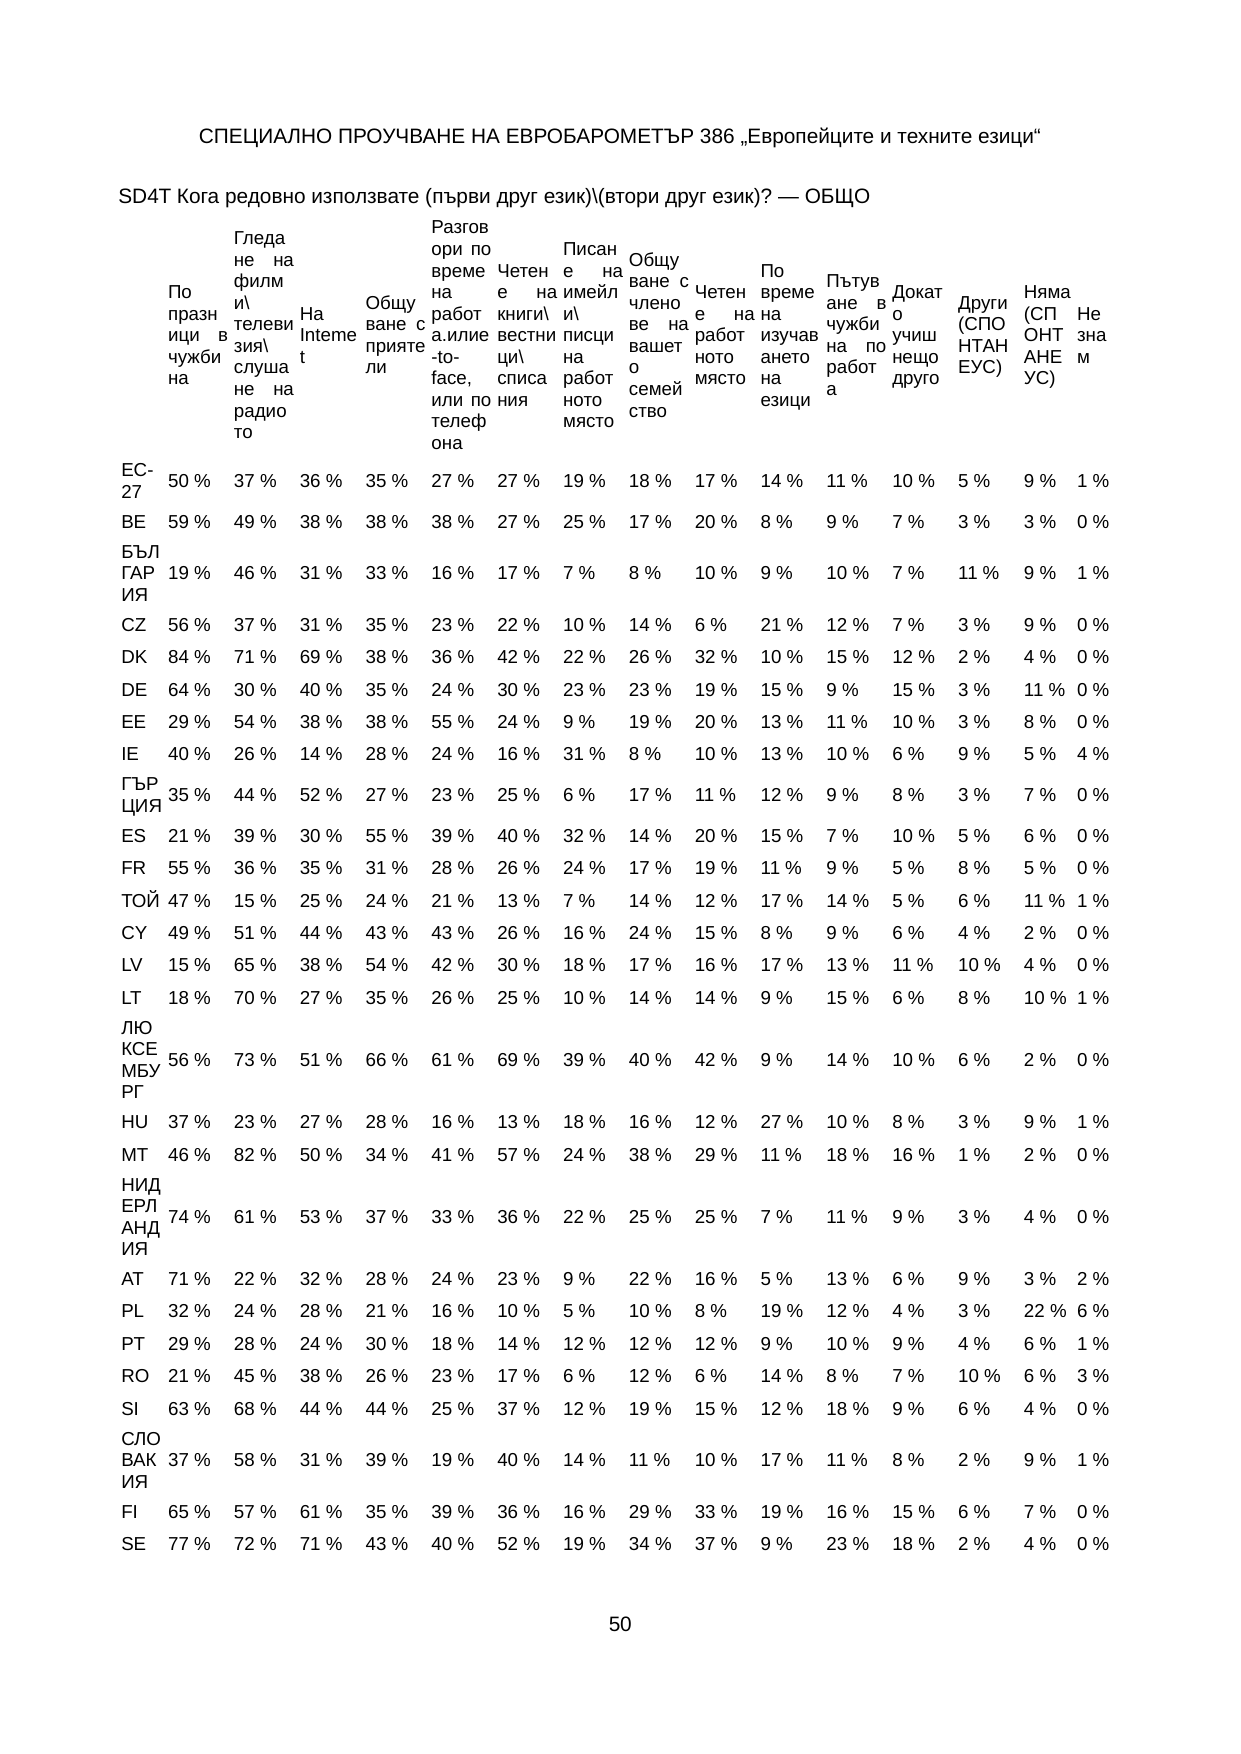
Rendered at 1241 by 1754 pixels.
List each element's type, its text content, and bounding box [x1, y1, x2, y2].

table_cell 64 % [165, 673, 231, 705]
table_cell 35 % [363, 1495, 428, 1527]
table_cell MT [118, 1138, 165, 1170]
table_cell 40 % [428, 1528, 494, 1560]
table_cell 55 % [428, 705, 494, 738]
table_cell 12 % [758, 770, 823, 819]
table_cell 6 % [1021, 1327, 1074, 1360]
table_cell 66 % [363, 1014, 428, 1106]
table_cell 23 % [560, 673, 626, 705]
table_cell 25 % [428, 1392, 494, 1424]
table_cell 4 % [1021, 949, 1074, 981]
table_cell 15 % [165, 949, 231, 981]
table_header По време на изучаването на езици [758, 213, 823, 456]
table_cell 24 % [560, 852, 626, 884]
table_cell 15 % [758, 819, 823, 852]
table_cell 84 % [165, 641, 231, 673]
table_cell 15 % [231, 884, 297, 916]
table_cell 5 % [758, 1263, 823, 1295]
table_cell 22 % [626, 1263, 692, 1295]
table_cell 10 % [955, 1360, 1021, 1392]
table_cell 1 % [955, 1138, 1021, 1170]
table_cell 21 % [428, 884, 494, 916]
table_cell 12 % [692, 884, 757, 916]
table_cell 39 % [560, 1014, 626, 1106]
table_cell 29 % [626, 1495, 692, 1527]
table_cell 34 % [626, 1528, 692, 1560]
table_cell 30 % [494, 949, 560, 981]
table_cell 9 % [823, 852, 889, 884]
table_cell 10 % [823, 738, 889, 770]
table_cell 14 % [823, 1014, 889, 1106]
table_cell 0 % [1074, 641, 1121, 673]
table_cell 2 % [1021, 1014, 1074, 1106]
table_cell 37 % [165, 1106, 231, 1138]
table_cell 18 % [889, 1528, 955, 1560]
table_cell 28 % [428, 852, 494, 884]
table_cell 23 % [231, 1106, 297, 1138]
table_cell 49 % [231, 505, 297, 538]
table_cell 4 % [1021, 1170, 1074, 1262]
table_cell 10 % [1021, 981, 1074, 1013]
table_cell 7 % [1021, 770, 1074, 819]
table_cell 46 % [231, 538, 297, 608]
table_cell 41 % [428, 1138, 494, 1170]
table_cell SE [118, 1528, 165, 1560]
table_cell ГЪРЦИЯ [118, 770, 165, 819]
table_cell 61 % [297, 1495, 362, 1527]
table_cell 31 % [297, 608, 362, 641]
table_cell 16 % [889, 1138, 955, 1170]
table_cell 18 % [560, 949, 626, 981]
table_cell 44 % [297, 916, 362, 949]
table_cell 32 % [692, 641, 757, 673]
table_cell 38 % [297, 1360, 362, 1392]
table_cell 35 % [363, 608, 428, 641]
table_cell 12 % [692, 1327, 757, 1360]
table_cell 7 % [823, 819, 889, 852]
table_cell 27 % [297, 981, 362, 1013]
table_cell 36 % [494, 1495, 560, 1527]
table_cell 32 % [297, 1263, 362, 1295]
table_cell 11 % [823, 705, 889, 738]
table_cell 40 % [494, 819, 560, 852]
table_cell 10 % [889, 456, 955, 505]
table_cell 2 % [1021, 1138, 1074, 1170]
table_cell 25 % [494, 770, 560, 819]
table_cell 9 % [889, 1392, 955, 1424]
table_cell 17 % [494, 1360, 560, 1392]
table_cell 50 % [165, 456, 231, 505]
table_cell 25 % [626, 1170, 692, 1262]
table_cell 9 % [823, 916, 889, 949]
table_header Писане на имейли\писци на работното място [560, 213, 626, 456]
table_cell 38 % [297, 705, 362, 738]
table_cell 9 % [955, 738, 1021, 770]
table_header По празници в чужбина [165, 213, 231, 456]
table_cell IE [118, 738, 165, 770]
table_cell 18 % [428, 1327, 494, 1360]
table_cell 15 % [823, 641, 889, 673]
table_cell LT [118, 981, 165, 1013]
table_cell 0 % [1074, 608, 1121, 641]
table_cell 10 % [494, 1295, 560, 1327]
table_cell 8 % [692, 1295, 757, 1327]
table_cell 22 % [1021, 1295, 1074, 1327]
table_cell 24 % [626, 916, 692, 949]
table_cell 68 % [231, 1392, 297, 1424]
table_header Четене на книги\вестници\списания [494, 213, 560, 456]
table_cell 0 % [1074, 1528, 1121, 1560]
table_cell 22 % [560, 1170, 626, 1262]
table_cell 43 % [363, 1528, 428, 1560]
table_cell 29 % [692, 1138, 757, 1170]
table_cell 10 % [823, 1106, 889, 1138]
table_cell 16 % [560, 916, 626, 949]
table_cell 22 % [494, 608, 560, 641]
table_cell 40 % [297, 673, 362, 705]
table_cell 4 % [955, 1327, 1021, 1360]
table_cell 57 % [494, 1138, 560, 1170]
table_cell 1 % [1074, 1425, 1121, 1495]
table_cell 19 % [428, 1425, 494, 1495]
table_cell 15 % [823, 981, 889, 1013]
table_cell 12 % [626, 1327, 692, 1360]
table_cell 3 % [955, 705, 1021, 738]
table_cell 69 % [494, 1014, 560, 1106]
table_cell 17 % [692, 456, 757, 505]
table_cell 39 % [363, 1425, 428, 1495]
table_cell 19 % [692, 852, 757, 884]
table_cell 18 % [165, 981, 231, 1013]
table_cell 4 % [1021, 641, 1074, 673]
table_header Гледане на филми\ телевизия\слушане на радиото [231, 213, 297, 456]
table_cell 1 % [1074, 456, 1121, 505]
table_cell 24 % [428, 738, 494, 770]
table_cell 24 % [560, 1138, 626, 1170]
table_cell 10 % [758, 641, 823, 673]
table_header Докато учиш нещо друго [889, 213, 955, 456]
table_cell 6 % [1074, 1295, 1121, 1327]
table_cell 10 % [692, 738, 757, 770]
table_cell 16 % [428, 1106, 494, 1138]
table_cell 22 % [231, 1263, 297, 1295]
table_cell 3 % [955, 505, 1021, 538]
table_cell 2 % [1021, 916, 1074, 949]
table_cell 24 % [231, 1295, 297, 1327]
table_cell 35 % [165, 770, 231, 819]
table_cell 19 % [692, 673, 757, 705]
table_cell 20 % [692, 505, 757, 538]
table_cell 4 % [1021, 1392, 1074, 1424]
table_cell 74 % [165, 1170, 231, 1262]
table_cell 10 % [889, 1014, 955, 1106]
table_cell 56 % [165, 1014, 231, 1106]
table_cell 49 % [165, 916, 231, 949]
table_cell 10 % [692, 1425, 757, 1495]
table_cell 14 % [626, 884, 692, 916]
table_cell 31 % [363, 852, 428, 884]
table_cell 73 % [231, 1014, 297, 1106]
table_cell 39 % [428, 1495, 494, 1527]
table_cell 6 % [692, 1360, 757, 1392]
table_cell 35 % [297, 852, 362, 884]
table_cell CZ [118, 608, 165, 641]
table_cell 6 % [955, 884, 1021, 916]
table_cell HU [118, 1106, 165, 1138]
table_cell 26 % [363, 1360, 428, 1392]
table_cell 3 % [955, 1106, 1021, 1138]
table_cell 8 % [955, 852, 1021, 884]
table_cell RO [118, 1360, 165, 1392]
table_cell DE [118, 673, 165, 705]
table_cell 14 % [297, 738, 362, 770]
table_cell 3 % [955, 608, 1021, 641]
table_cell ЕС-27 [118, 456, 165, 505]
table_cell 46 % [165, 1138, 231, 1170]
table_cell 8 % [1021, 705, 1074, 738]
table_cell 16 % [560, 1495, 626, 1527]
table_cell 11 % [889, 949, 955, 981]
table_cell 50 % [297, 1138, 362, 1170]
table_cell 2 % [955, 1425, 1021, 1495]
table_cell 28 % [363, 738, 428, 770]
table_cell 23 % [428, 608, 494, 641]
table_cell 19 % [560, 456, 626, 505]
table_cell 6 % [1021, 1360, 1074, 1392]
table_cell 32 % [165, 1295, 231, 1327]
table_cell 16 % [428, 538, 494, 608]
table_cell 0 % [1074, 1138, 1121, 1170]
table_cell 5 % [889, 884, 955, 916]
table_cell 2 % [955, 1528, 1021, 1560]
table_cell 16 % [494, 738, 560, 770]
table_cell 23 % [823, 1528, 889, 1560]
table_cell 69 % [297, 641, 362, 673]
table_cell 8 % [955, 981, 1021, 1013]
table_cell 31 % [297, 538, 362, 608]
table_cell 11 % [1021, 673, 1074, 705]
table_cell 7 % [1021, 1495, 1074, 1527]
table_cell 28 % [297, 1295, 362, 1327]
table_cell 13 % [758, 705, 823, 738]
table_cell 8 % [889, 1425, 955, 1495]
table_cell 9 % [758, 538, 823, 608]
table_cell 34 % [363, 1138, 428, 1170]
table_cell 3 % [1074, 1360, 1121, 1392]
table_cell 23 % [494, 1263, 560, 1295]
table_cell 44 % [363, 1392, 428, 1424]
table_cell 26 % [231, 738, 297, 770]
table_cell 9 % [889, 1327, 955, 1360]
table_cell 30 % [494, 673, 560, 705]
table_cell 9 % [1021, 1106, 1074, 1138]
table_cell 9 % [758, 1014, 823, 1106]
table_cell 15 % [889, 1495, 955, 1527]
table_cell 7 % [560, 884, 626, 916]
table_cell 27 % [428, 456, 494, 505]
table_cell 26 % [494, 916, 560, 949]
table_cell 45 % [231, 1360, 297, 1392]
table_cell 11 % [758, 1138, 823, 1170]
table_cell AT [118, 1263, 165, 1295]
table_cell 17 % [626, 770, 692, 819]
table_cell 37 % [363, 1170, 428, 1262]
table_cell 6 % [692, 608, 757, 641]
table_cell 37 % [231, 608, 297, 641]
table_cell 5 % [1021, 852, 1074, 884]
table_header Общуване с приятели [363, 213, 428, 456]
table_cell 27 % [758, 1106, 823, 1138]
table_cell 10 % [626, 1295, 692, 1327]
table_cell 28 % [363, 1263, 428, 1295]
table_cell 38 % [626, 1138, 692, 1170]
table_cell 40 % [494, 1425, 560, 1495]
table_cell 24 % [428, 1263, 494, 1295]
table_cell 70 % [231, 981, 297, 1013]
table_cell 36 % [494, 1170, 560, 1262]
table_header Не знам [1074, 213, 1121, 456]
table_cell 38 % [363, 705, 428, 738]
table_cell 1 % [1074, 1327, 1121, 1360]
table_header Други (СПОНТАНЕУС) [955, 213, 1021, 456]
table_cell 3 % [955, 770, 1021, 819]
table_cell 9 % [823, 505, 889, 538]
table_cell 14 % [626, 819, 692, 852]
table_cell 59 % [165, 505, 231, 538]
table_cell 12 % [692, 1106, 757, 1138]
table_cell 9 % [823, 770, 889, 819]
table_cell 65 % [165, 1495, 231, 1527]
table_cell 10 % [889, 705, 955, 738]
table_cell 21 % [165, 819, 231, 852]
table_cell 15 % [889, 673, 955, 705]
table_cell 77 % [165, 1528, 231, 1560]
table_cell 40 % [626, 1014, 692, 1106]
table_cell 61 % [428, 1014, 494, 1106]
table_cell 37 % [165, 1425, 231, 1495]
table_cell 44 % [297, 1392, 362, 1424]
table_cell 9 % [560, 705, 626, 738]
table_cell 13 % [758, 738, 823, 770]
table_cell 65 % [231, 949, 297, 981]
table_cell 55 % [165, 852, 231, 884]
table_cell 14 % [494, 1327, 560, 1360]
table_cell 7 % [560, 538, 626, 608]
table_cell 19 % [626, 705, 692, 738]
table_cell 36 % [428, 641, 494, 673]
table_cell 28 % [231, 1327, 297, 1360]
table_cell 11 % [823, 456, 889, 505]
table_cell 52 % [297, 770, 362, 819]
table_header Четене на работното място [692, 213, 757, 456]
table_cell 39 % [428, 819, 494, 852]
table_cell FR [118, 852, 165, 884]
table_cell 6 % [560, 770, 626, 819]
table_cell 12 % [560, 1392, 626, 1424]
table_cell 23 % [428, 770, 494, 819]
table_cell 25 % [692, 1170, 757, 1262]
table_cell 28 % [363, 1106, 428, 1138]
table_cell 12 % [823, 1295, 889, 1327]
table_cell 82 % [231, 1138, 297, 1170]
table_header На Intemet [297, 213, 362, 456]
table_cell 33 % [363, 538, 428, 608]
table_cell 25 % [297, 884, 362, 916]
table_cell 11 % [626, 1425, 692, 1495]
table_cell 27 % [494, 456, 560, 505]
table_cell 72 % [231, 1528, 297, 1560]
table_cell 7 % [889, 538, 955, 608]
table_cell 30 % [231, 673, 297, 705]
table_cell 30 % [363, 1327, 428, 1360]
table_cell 54 % [363, 949, 428, 981]
table_cell 6 % [889, 738, 955, 770]
table_cell 71 % [231, 641, 297, 673]
table_cell 9 % [758, 1528, 823, 1560]
table_cell 30 % [297, 819, 362, 852]
table_cell 24 % [363, 884, 428, 916]
table_cell 4 % [955, 916, 1021, 949]
table_cell 10 % [889, 819, 955, 852]
table_cell 0 % [1074, 1392, 1121, 1424]
table_cell 58 % [231, 1425, 297, 1495]
table_cell SI [118, 1392, 165, 1424]
table_cell 9 % [1021, 538, 1074, 608]
table_cell 35 % [363, 981, 428, 1013]
table_cell 19 % [758, 1495, 823, 1527]
table_cell 13 % [494, 1106, 560, 1138]
table_cell 0 % [1074, 1495, 1121, 1527]
table_cell 57 % [231, 1495, 297, 1527]
table_cell 8 % [626, 738, 692, 770]
table_cell 8 % [889, 1106, 955, 1138]
table_cell 37 % [494, 1392, 560, 1424]
table_cell 6 % [889, 916, 955, 949]
table_cell BE [118, 505, 165, 538]
table_cell 26 % [626, 641, 692, 673]
table_cell 17 % [758, 1425, 823, 1495]
table_cell 0 % [1074, 819, 1121, 852]
table_cell 14 % [626, 608, 692, 641]
table_cell 10 % [560, 608, 626, 641]
table_cell 37 % [231, 456, 297, 505]
table_cell 17 % [758, 884, 823, 916]
table_cell 23 % [428, 1360, 494, 1392]
table_cell 71 % [297, 1528, 362, 1560]
table_cell 38 % [297, 949, 362, 981]
table_cell 0 % [1074, 949, 1121, 981]
table_cell 11 % [692, 770, 757, 819]
table_cell 11 % [758, 852, 823, 884]
table_cell PL [118, 1295, 165, 1327]
table_cell 8 % [626, 538, 692, 608]
table_cell 2 % [1074, 1263, 1121, 1295]
table_cell 17 % [758, 949, 823, 981]
table_cell 16 % [692, 1263, 757, 1295]
table_cell 17 % [626, 949, 692, 981]
table_cell ES [118, 819, 165, 852]
table_cell 12 % [626, 1360, 692, 1392]
table_cell 31 % [560, 738, 626, 770]
table_cell 38 % [297, 505, 362, 538]
table_cell 42 % [692, 1014, 757, 1106]
table_cell 18 % [823, 1392, 889, 1424]
table_cell 9 % [889, 1170, 955, 1262]
table_cell 44 % [231, 770, 297, 819]
table_cell 5 % [889, 852, 955, 884]
table_cell 19 % [626, 1392, 692, 1424]
table_cell 8 % [758, 916, 823, 949]
table_cell 0 % [1074, 1014, 1121, 1106]
table_header Няма (СПОНТАНЕУС) [1021, 213, 1074, 456]
table_cell 0 % [1074, 505, 1121, 538]
table_cell 13 % [494, 884, 560, 916]
table_cell 10 % [692, 538, 757, 608]
table_cell DK [118, 641, 165, 673]
table_cell 63 % [165, 1392, 231, 1424]
table_cell 6 % [955, 1392, 1021, 1424]
table_cell 36 % [231, 852, 297, 884]
table_cell 21 % [758, 608, 823, 641]
table_cell 12 % [823, 608, 889, 641]
table_cell 14 % [560, 1425, 626, 1495]
table_header Общуване с членове на вашето семейство [626, 213, 692, 456]
table_cell 3 % [955, 673, 1021, 705]
table_cell 22 % [560, 641, 626, 673]
table_header Пътуване в чужбина по работа [823, 213, 889, 456]
table_cell 7 % [758, 1170, 823, 1262]
table_cell 6 % [955, 1014, 1021, 1106]
table_cell 0 % [1074, 852, 1121, 884]
table_cell 7 % [889, 505, 955, 538]
table_cell БЪЛГАРИЯ [118, 538, 165, 608]
table_cell 4 % [889, 1295, 955, 1327]
table_cell 27 % [297, 1106, 362, 1138]
table_cell 9 % [758, 981, 823, 1013]
table_cell 53 % [297, 1170, 362, 1262]
table_cell НИДЕРЛАНДИЯ [118, 1170, 165, 1262]
table_cell 37 % [692, 1528, 757, 1560]
table_cell 1 % [1074, 884, 1121, 916]
table_cell 0 % [1074, 705, 1121, 738]
table_cell 31 % [297, 1425, 362, 1495]
table_cell 10 % [955, 949, 1021, 981]
table_cell 6 % [1021, 819, 1074, 852]
table_cell 6 % [889, 1263, 955, 1295]
table_cell 19 % [165, 538, 231, 608]
table_cell 26 % [428, 981, 494, 1013]
table_cell 20 % [692, 819, 757, 852]
table_cell 9 % [758, 1327, 823, 1360]
table_cell FI [118, 1495, 165, 1527]
table_cell 8 % [758, 505, 823, 538]
table_cell 56 % [165, 608, 231, 641]
text SD4T Кога редовно използвате (първи друг език)\(втори друг език)? — ОБЩО [118, 183, 1122, 207]
table_cell 18 % [626, 456, 692, 505]
table_cell 10 % [823, 1327, 889, 1360]
table_cell 7 % [889, 608, 955, 641]
table_cell 38 % [428, 505, 494, 538]
table_cell 33 % [692, 1495, 757, 1527]
table_cell 14 % [823, 884, 889, 916]
table_cell 9 % [1021, 1425, 1074, 1495]
table_cell СЛОВАКИЯ [118, 1425, 165, 1495]
table_cell 5 % [955, 456, 1021, 505]
table_cell 6 % [955, 1495, 1021, 1527]
table_cell 4 % [1021, 1528, 1074, 1560]
table_cell 38 % [363, 641, 428, 673]
table_cell 6 % [889, 981, 955, 1013]
table_cell 27 % [494, 505, 560, 538]
table_cell 9 % [560, 1263, 626, 1295]
table_cell 16 % [823, 1495, 889, 1527]
table_cell PT [118, 1327, 165, 1360]
table_cell 11 % [955, 538, 1021, 608]
table_cell 52 % [494, 1528, 560, 1560]
table_cell ЛЮКСЕМБУРГ [118, 1014, 165, 1106]
table_cell 6 % [560, 1360, 626, 1392]
table_cell 15 % [758, 673, 823, 705]
table_cell 9 % [1021, 456, 1074, 505]
table_cell 38 % [363, 505, 428, 538]
table_cell 0 % [1074, 916, 1121, 949]
table_cell 12 % [889, 641, 955, 673]
table_cell 51 % [231, 916, 297, 949]
table_cell 4 % [1074, 738, 1121, 770]
table_cell 16 % [692, 949, 757, 981]
table_cell 11 % [823, 1425, 889, 1495]
table_cell 20 % [692, 705, 757, 738]
table_cell 0 % [1074, 673, 1121, 705]
table_cell 42 % [494, 641, 560, 673]
table_cell 39 % [231, 819, 297, 852]
table_cell 24 % [297, 1327, 362, 1360]
table_cell 21 % [165, 1360, 231, 1392]
table_cell 19 % [560, 1528, 626, 1560]
table_cell 24 % [494, 705, 560, 738]
table_cell 10 % [823, 538, 889, 608]
table_cell 35 % [363, 673, 428, 705]
table_cell 5 % [955, 819, 1021, 852]
table_cell 55 % [363, 819, 428, 852]
table_cell 7 % [889, 1360, 955, 1392]
table_cell 0 % [1074, 770, 1121, 819]
table_cell 1 % [1074, 981, 1121, 1013]
table_cell 71 % [165, 1263, 231, 1295]
table_cell 43 % [428, 916, 494, 949]
table_cell 36 % [297, 456, 362, 505]
table_cell 17 % [626, 505, 692, 538]
table_cell 29 % [165, 1327, 231, 1360]
table_cell 14 % [626, 981, 692, 1013]
table_cell 29 % [165, 705, 231, 738]
table_cell 12 % [758, 1392, 823, 1424]
table_cell 25 % [560, 505, 626, 538]
table_cell 18 % [560, 1106, 626, 1138]
table_cell 14 % [758, 1360, 823, 1392]
table_cell 24 % [428, 673, 494, 705]
table_cell 9 % [1021, 608, 1074, 641]
table_cell 43 % [363, 916, 428, 949]
table_cell 47 % [165, 884, 231, 916]
table_header Разговори по време на работа.илиe-to-face, или по телефона [428, 213, 494, 456]
table_cell 54 % [231, 705, 297, 738]
table_cell 5 % [560, 1295, 626, 1327]
table_cell 9 % [955, 1263, 1021, 1295]
table_cell 15 % [692, 916, 757, 949]
table_cell 18 % [823, 1138, 889, 1170]
table_cell LV [118, 949, 165, 981]
table_cell 33 % [428, 1170, 494, 1262]
table_cell 61 % [231, 1170, 297, 1262]
table_cell 13 % [823, 949, 889, 981]
table_cell 14 % [692, 981, 757, 1013]
table_cell 51 % [297, 1014, 362, 1106]
table_cell 9 % [823, 673, 889, 705]
table_cell 14 % [758, 456, 823, 505]
table_cell ТОЙ [118, 884, 165, 916]
table_header [118, 213, 165, 456]
table_cell 17 % [626, 852, 692, 884]
table_cell 15 % [692, 1392, 757, 1424]
table_cell 2 % [955, 641, 1021, 673]
table_cell 13 % [823, 1263, 889, 1295]
table_cell 5 % [1021, 738, 1074, 770]
table_cell CY [118, 916, 165, 949]
table_cell 3 % [955, 1170, 1021, 1262]
table_cell 3 % [1021, 505, 1074, 538]
table_cell 23 % [626, 673, 692, 705]
table_cell 3 % [1021, 1263, 1074, 1295]
table_cell 8 % [823, 1360, 889, 1392]
table_cell 11 % [1021, 884, 1074, 916]
table_cell 0 % [1074, 1170, 1121, 1262]
table_cell 17 % [494, 538, 560, 608]
table_cell 10 % [560, 981, 626, 1013]
table_cell 42 % [428, 949, 494, 981]
table_cell 12 % [560, 1327, 626, 1360]
table_cell 8 % [889, 770, 955, 819]
table_cell 32 % [560, 819, 626, 852]
table_cell EE [118, 705, 165, 738]
table_cell 16 % [428, 1295, 494, 1327]
table_cell 1 % [1074, 538, 1121, 608]
table_cell 19 % [758, 1295, 823, 1327]
table_cell 11 % [823, 1170, 889, 1262]
table_cell 16 % [626, 1106, 692, 1138]
table_cell 25 % [494, 981, 560, 1013]
table_cell 40 % [165, 738, 231, 770]
table_cell 35 % [363, 456, 428, 505]
table_cell 1 % [1074, 1106, 1121, 1138]
table_cell 27 % [363, 770, 428, 819]
table_cell 3 % [955, 1295, 1021, 1327]
table_cell 26 % [494, 852, 560, 884]
table_cell 21 % [363, 1295, 428, 1327]
